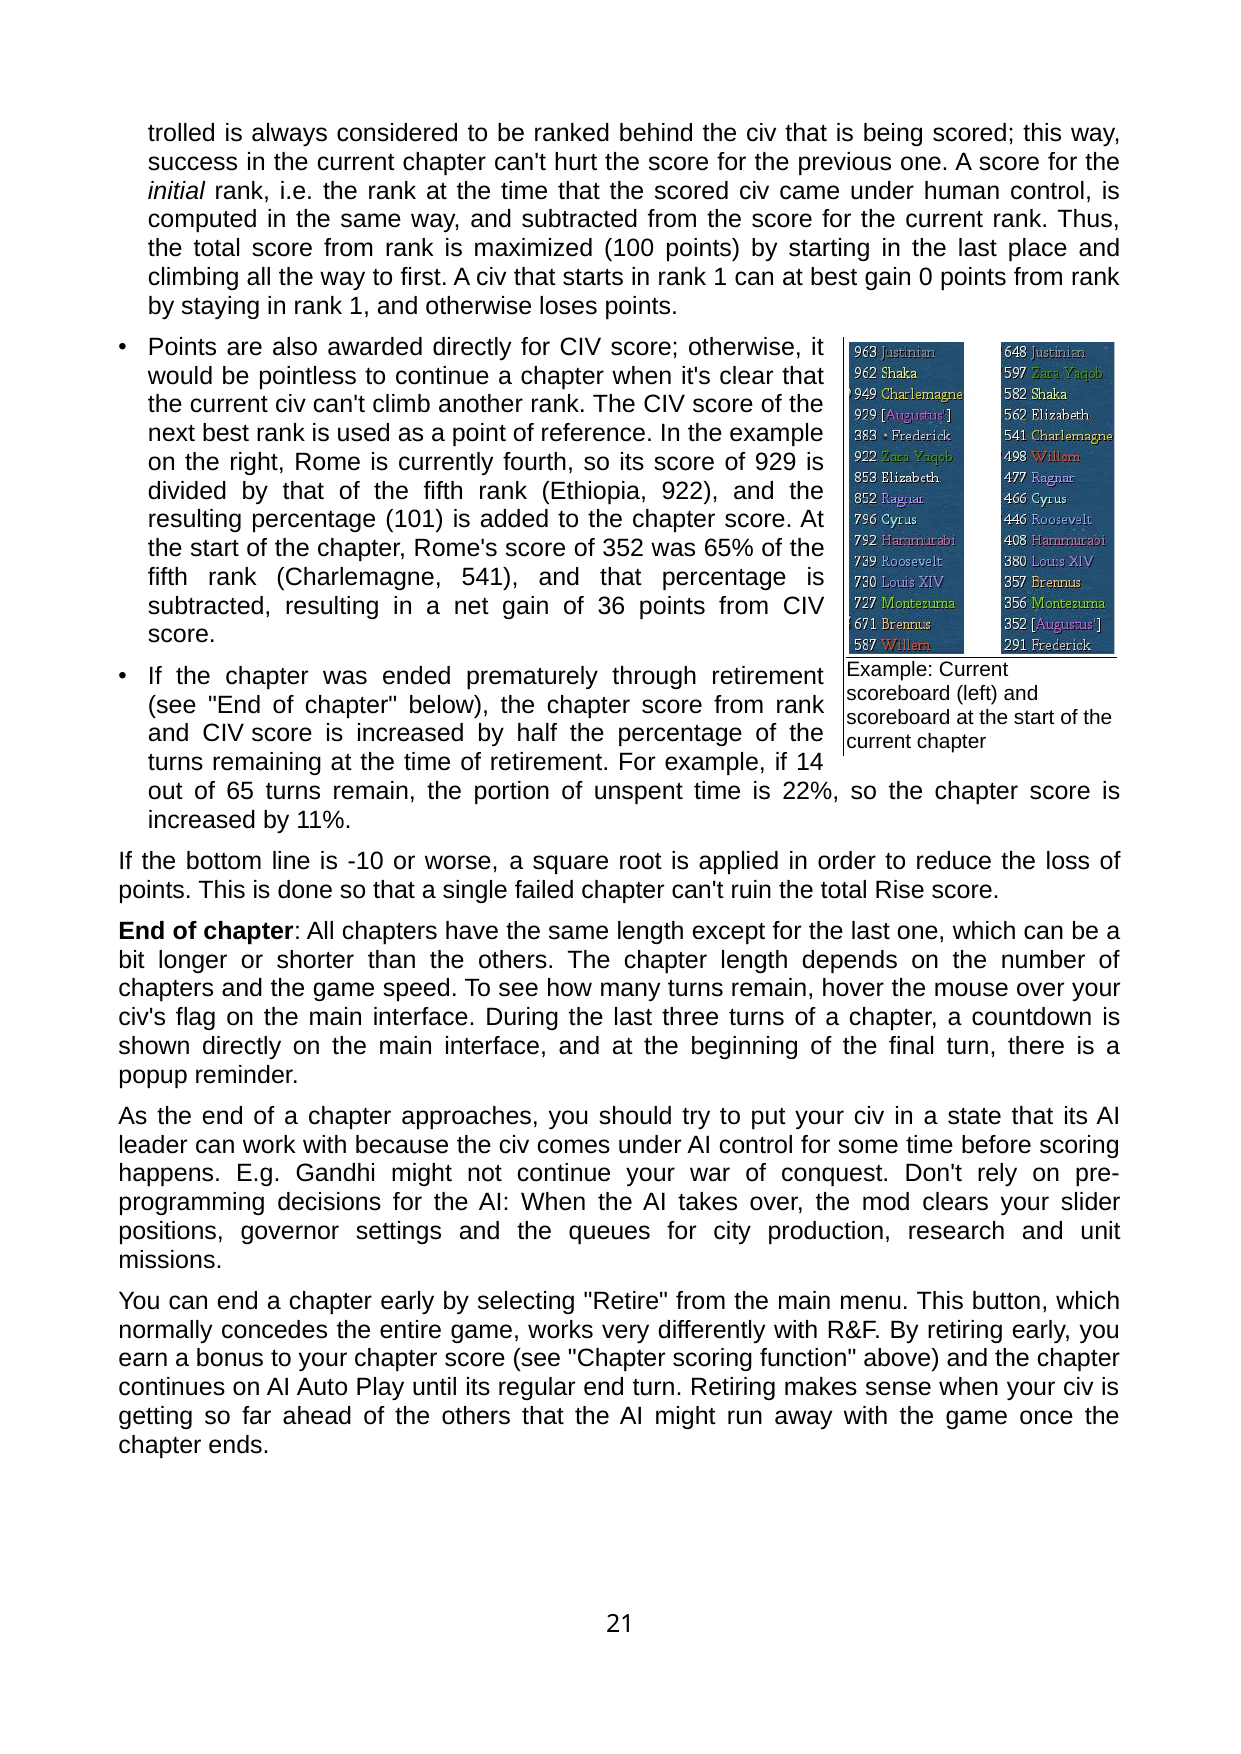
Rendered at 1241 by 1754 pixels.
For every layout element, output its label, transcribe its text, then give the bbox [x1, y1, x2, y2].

list If the chapter was ended prematurely through retirement (see "End of chapter" below), the chapter score from rank and CIV score is increased by half the percentage of the turns remaining at the time of retirement. For example, if 14 out of 65 turns remain, the portion of unspent time is 22%, so the chapter score is increased by 11%. [118, 661, 1122, 833]
text If the bottom line is -10 or worse, a square root is applied in order to reduce the loss of points. This is done so that a single failed chapter can't ruin the total Rise score. [118, 846, 1122, 903]
list Example: Current scoreboard (left) and scoreboard at the start of the current chapter [846, 658, 1117, 753]
list trolled is always considered to be ranked behind the civ that is being scored; this way, success in the current chapter can't hurt the score for the previous one. A score for the initial rank, i.e. the rank at the time that the scored civ came under human control, is computed in the same way, and subtracted from the score for the current rank. Thus, the total score from rank is maximized (100 points) by starting in the last place and climbing all the way to first. A civ that starts in rank 1 can at best gain 0 points from rank by staying in rank 1, and otherwise loses points. [118, 118, 1122, 319]
text End of chapter: All chapters have the same length except for the last one, which can be a bit longer or shorter than the others. The chapter length depends on the number of chapters and the game speed. To see how many turns remain, hover the mouse over your civ's flag on the main interface. During the last three turns of a chapter, a countdown is shown directly on the main interface, and at the beginning of the final turn, there is a popup reminder. [118, 916, 1122, 1088]
list [846, 339, 1117, 657]
text You can end a chapter early by selecting "Retire" from the main menu. This button, which normally concedes the entire game, works very differently with R&F. By retiring early, you earn a bonus to your chapter score (see "Chapter scoring function" above) and the chapter continues on AI Auto Play until its regular end turn. Retiring makes sense when your civ is getting so far ahead of the others that the AI might run away with the game once the chapter ends. [118, 1286, 1122, 1458]
text As the end of a chapter approaches, you should try to put your civ in a state that its AI leader can work with because the civ comes under AI control for some time before scoring happens. E.g. Gandhi might not continue your war of conquest. Don't rely on pre-programming decisions for the AI: When the AI takes over, the mod clears your slider positions, governor settings and the queues for city production, research and unit missions. [118, 1101, 1122, 1273]
list Points are also awarded directly for CIV score; otherwise, it would be pointless to continue a chapter when it's clear that the current civ can't climb another rank. The CIV score of the next best rank is used as a point of reference. In the example on the right, Rome is currently fourth, so its score of 929 is divided by that of the fifth rank (Ethiopia, 922), and the resulting percentage (101) is added to the chapter score. At the start of the chapter, Rome's score of 352 was 65% of the fifth rank (Charlemagne, 541), and that percentage is subtracted, resulting in a net gain of 36 points from CIV score. [118, 332, 1122, 756]
picture [849, 342, 1115, 654]
